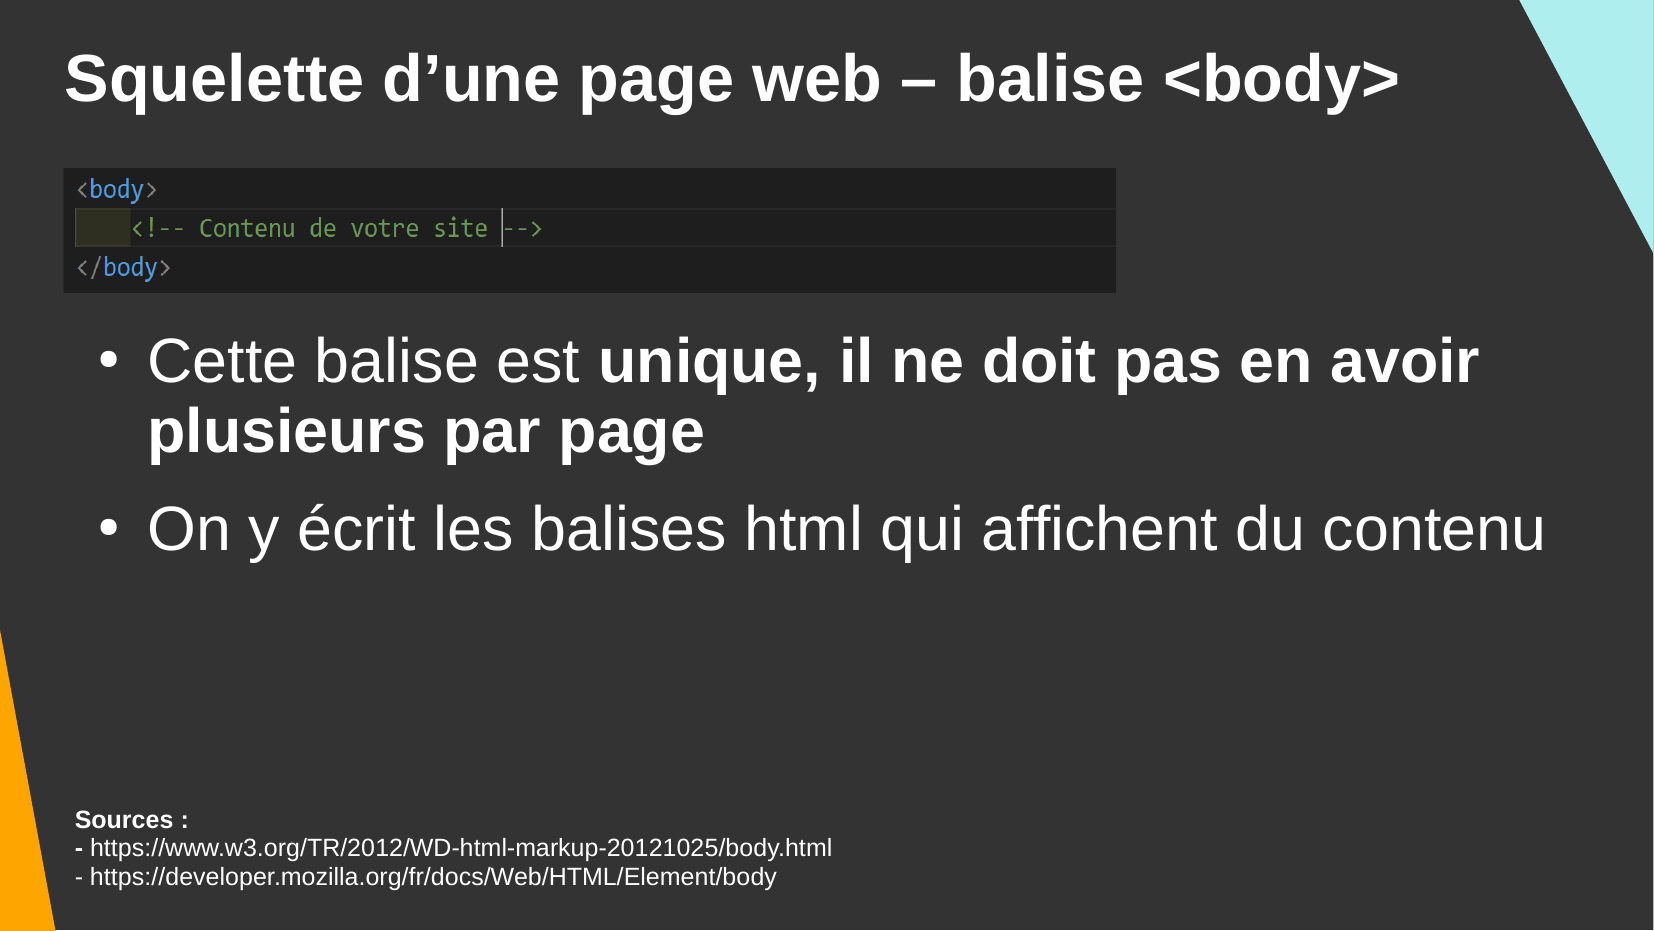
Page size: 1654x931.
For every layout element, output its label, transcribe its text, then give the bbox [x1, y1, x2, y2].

text_box [0, 630, 56, 931]
picture [63, 168, 1117, 293]
list Cette balise est unique, il ne doit pas en avoir plusieurs par page On y écrit les balises html qui affichent du contenu [80, 326, 1635, 621]
text_box Sources : - https://www.w3.org/TR/2012/WD-html-markup-20121025/body.html - https://developer.mozilla.org/fr/docs/Web/HTML/Element/body [59, 798, 1546, 931]
text_box [1519, 0, 1654, 255]
title Squelette d’une page web – balise <body> [64, 40, 1553, 125]
